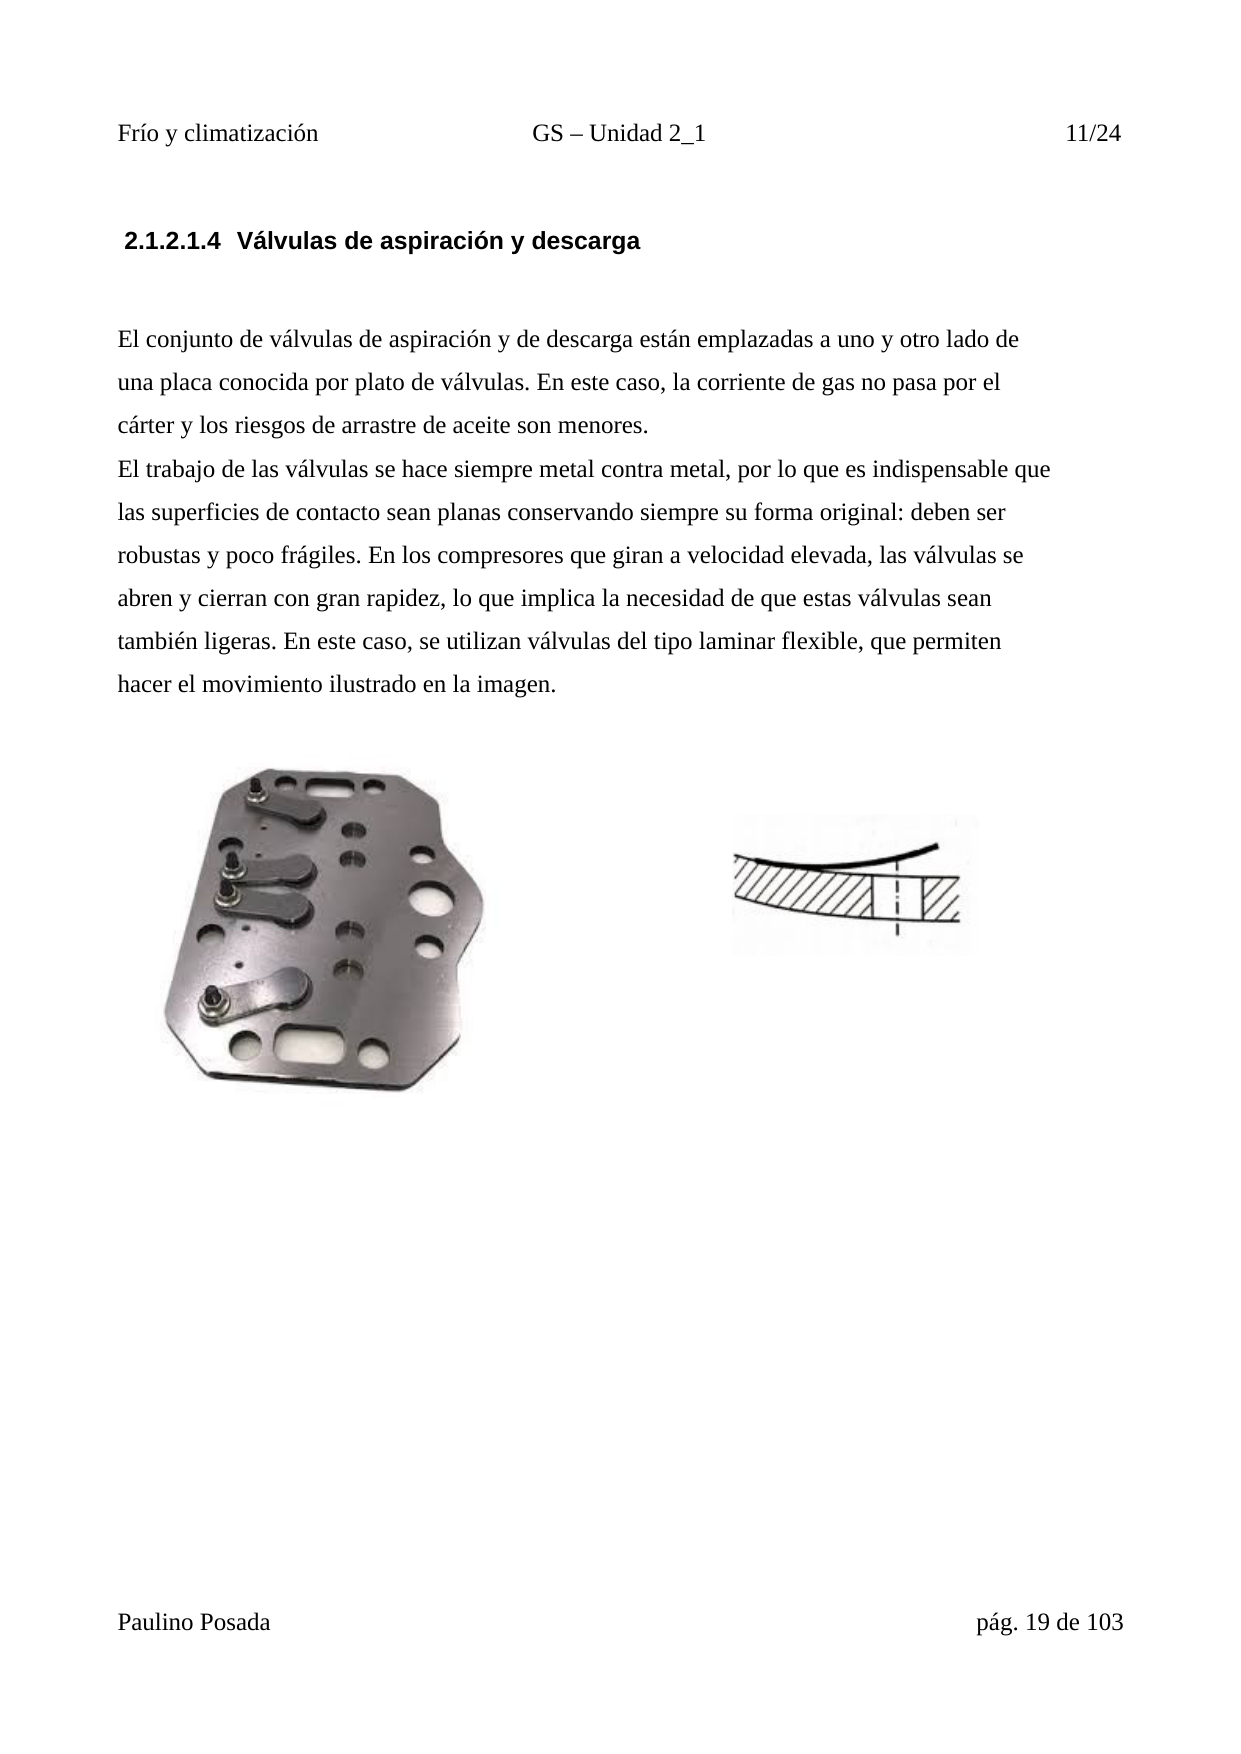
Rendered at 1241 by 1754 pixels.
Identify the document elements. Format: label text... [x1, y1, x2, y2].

text hacer el movimiento ilustrado en la imagen. [117, 669, 1123, 698]
text El conjunto de válvulas de aspiración y de descarga están emplazadas a uno y otro lado de [117, 324, 1123, 353]
subtitle Válvulas de aspiración y descarga [117, 226, 1123, 254]
picture [148, 755, 500, 1108]
text robustas y poco frágiles. En los compresores que giran a velocidad elevada, las válvulas se [117, 540, 1123, 569]
text El trabajo de las válvulas se hace siempre metal contra metal, por lo que es indispensable que [117, 454, 1123, 482]
text una placa conocida por plato de válvulas. En este caso, la corriente de gas no pasa por el [117, 367, 1123, 396]
text cárter y los riesgos de arrastre de aceite son menores. [117, 411, 1123, 439]
picture [732, 814, 979, 956]
text también ligeras. En este caso, se utilizan válvulas del tipo laminar flexible, que permiten [117, 626, 1123, 655]
text las superficies de contacto sean planas conservando siempre su forma original: deben ser [117, 497, 1123, 526]
text abren y cierran con gran rapidez, lo que implica la necesidad de que estas válvulas sean [117, 583, 1123, 612]
